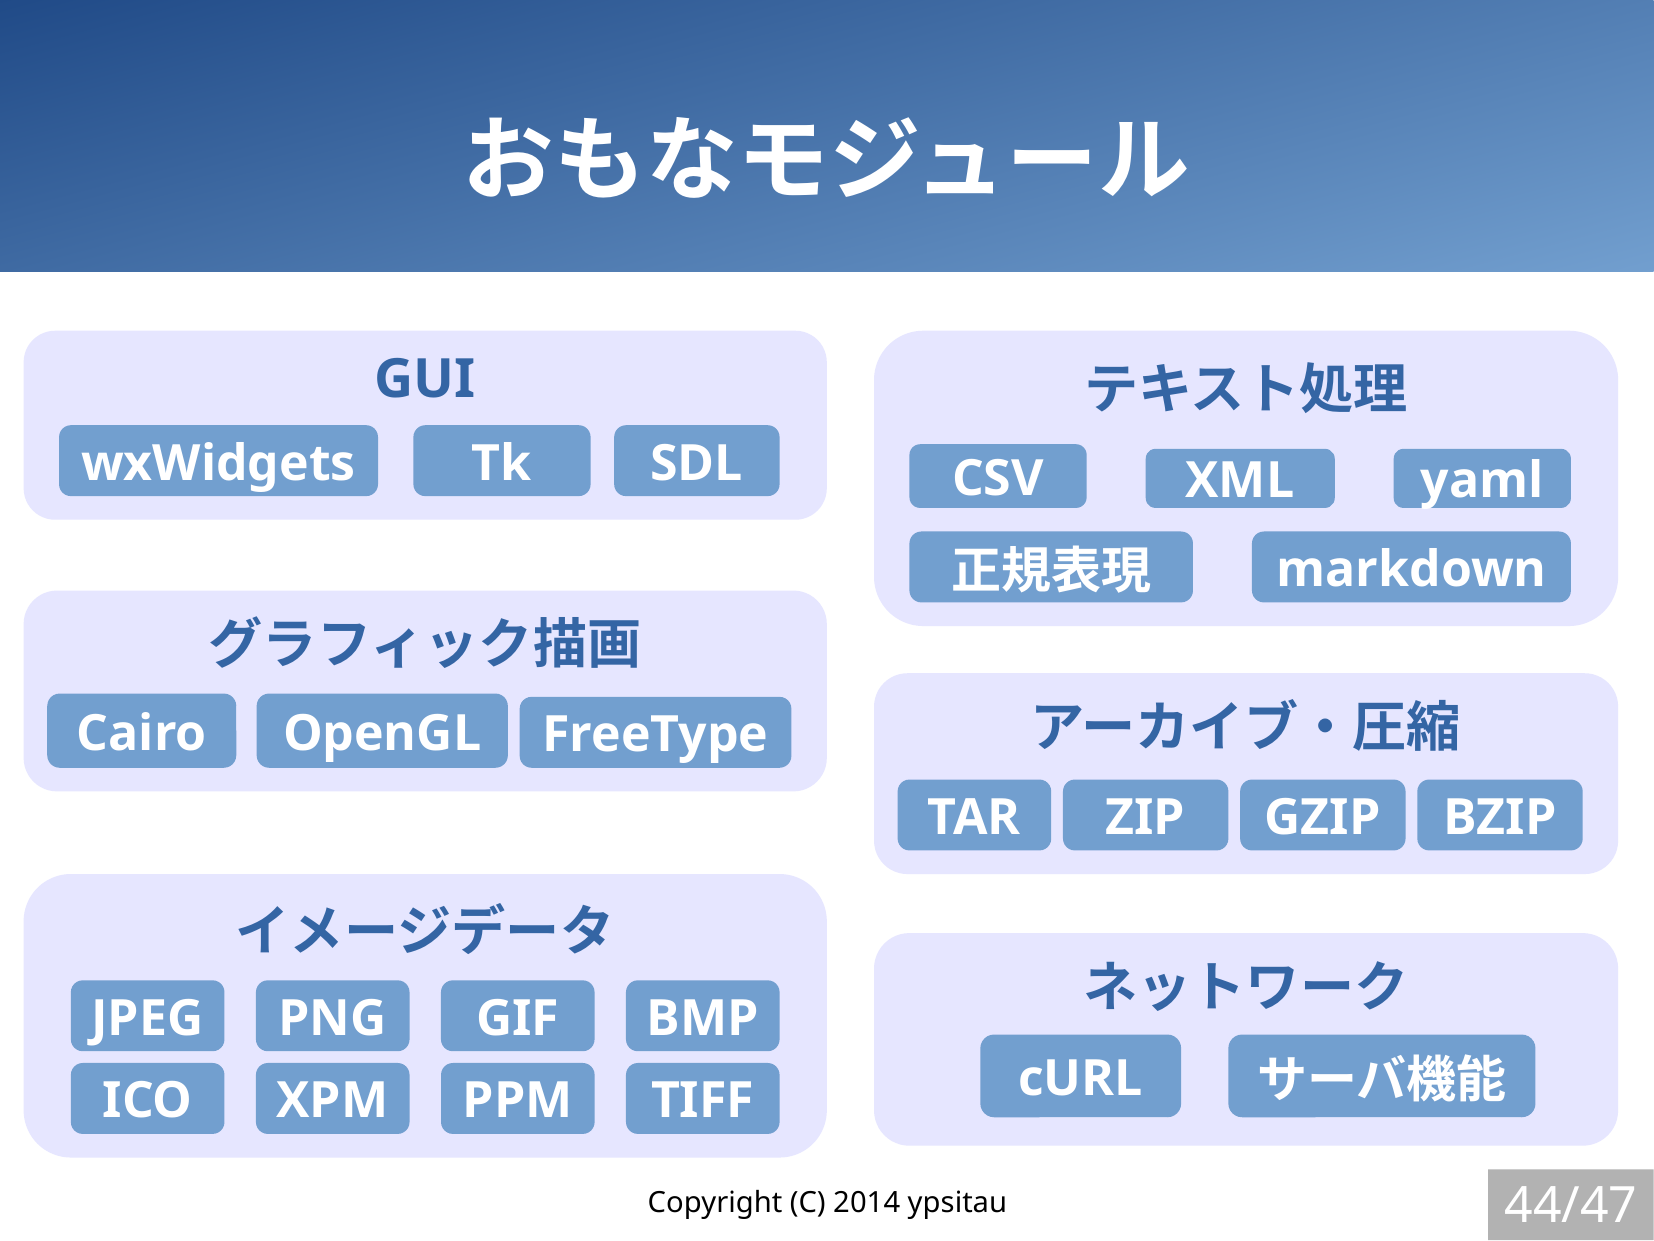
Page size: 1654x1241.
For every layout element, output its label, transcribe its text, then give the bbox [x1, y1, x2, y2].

text_box アーカイブ・圧縮 [874, 673, 1619, 875]
text_box XML [1145, 448, 1335, 508]
text_box JPEG [70, 980, 225, 1052]
text_box ZIP [1062, 779, 1229, 851]
text_box 正規表現 [909, 531, 1193, 603]
text_box GZIP [1240, 779, 1406, 851]
text_box CSV [909, 444, 1087, 508]
text_box BMP [625, 980, 780, 1052]
text_box wxWidgets [59, 425, 379, 497]
text_box OpenGL [256, 693, 508, 768]
text_box ICO [70, 1062, 225, 1134]
text_box PPM [441, 1062, 595, 1134]
text_box yaml [1393, 448, 1571, 508]
text_box TIFF [625, 1062, 780, 1134]
text_box イメージデータ [23, 874, 827, 1158]
text_box ネットワーク [874, 933, 1619, 1146]
text_box サーバ機能 [1228, 1034, 1536, 1118]
text_box GIF [440, 980, 595, 1052]
text_box Cairo [47, 693, 237, 768]
text_box FreeType [519, 696, 792, 768]
text_box グラフィック描画 [23, 590, 827, 792]
text_box cURL [980, 1034, 1182, 1118]
text_box XPM [255, 1062, 410, 1134]
text_box BZIP [1417, 779, 1583, 851]
text_box Tk [413, 425, 591, 497]
text_box PNG [255, 980, 410, 1052]
text_box markdown [1251, 531, 1571, 603]
title おもなモジュール [82, 49, 1571, 257]
text_box GUI [23, 330, 827, 520]
text_box テキスト処理 [874, 330, 1619, 627]
text_box SDL [614, 425, 780, 497]
text_box TAR [897, 779, 1052, 851]
